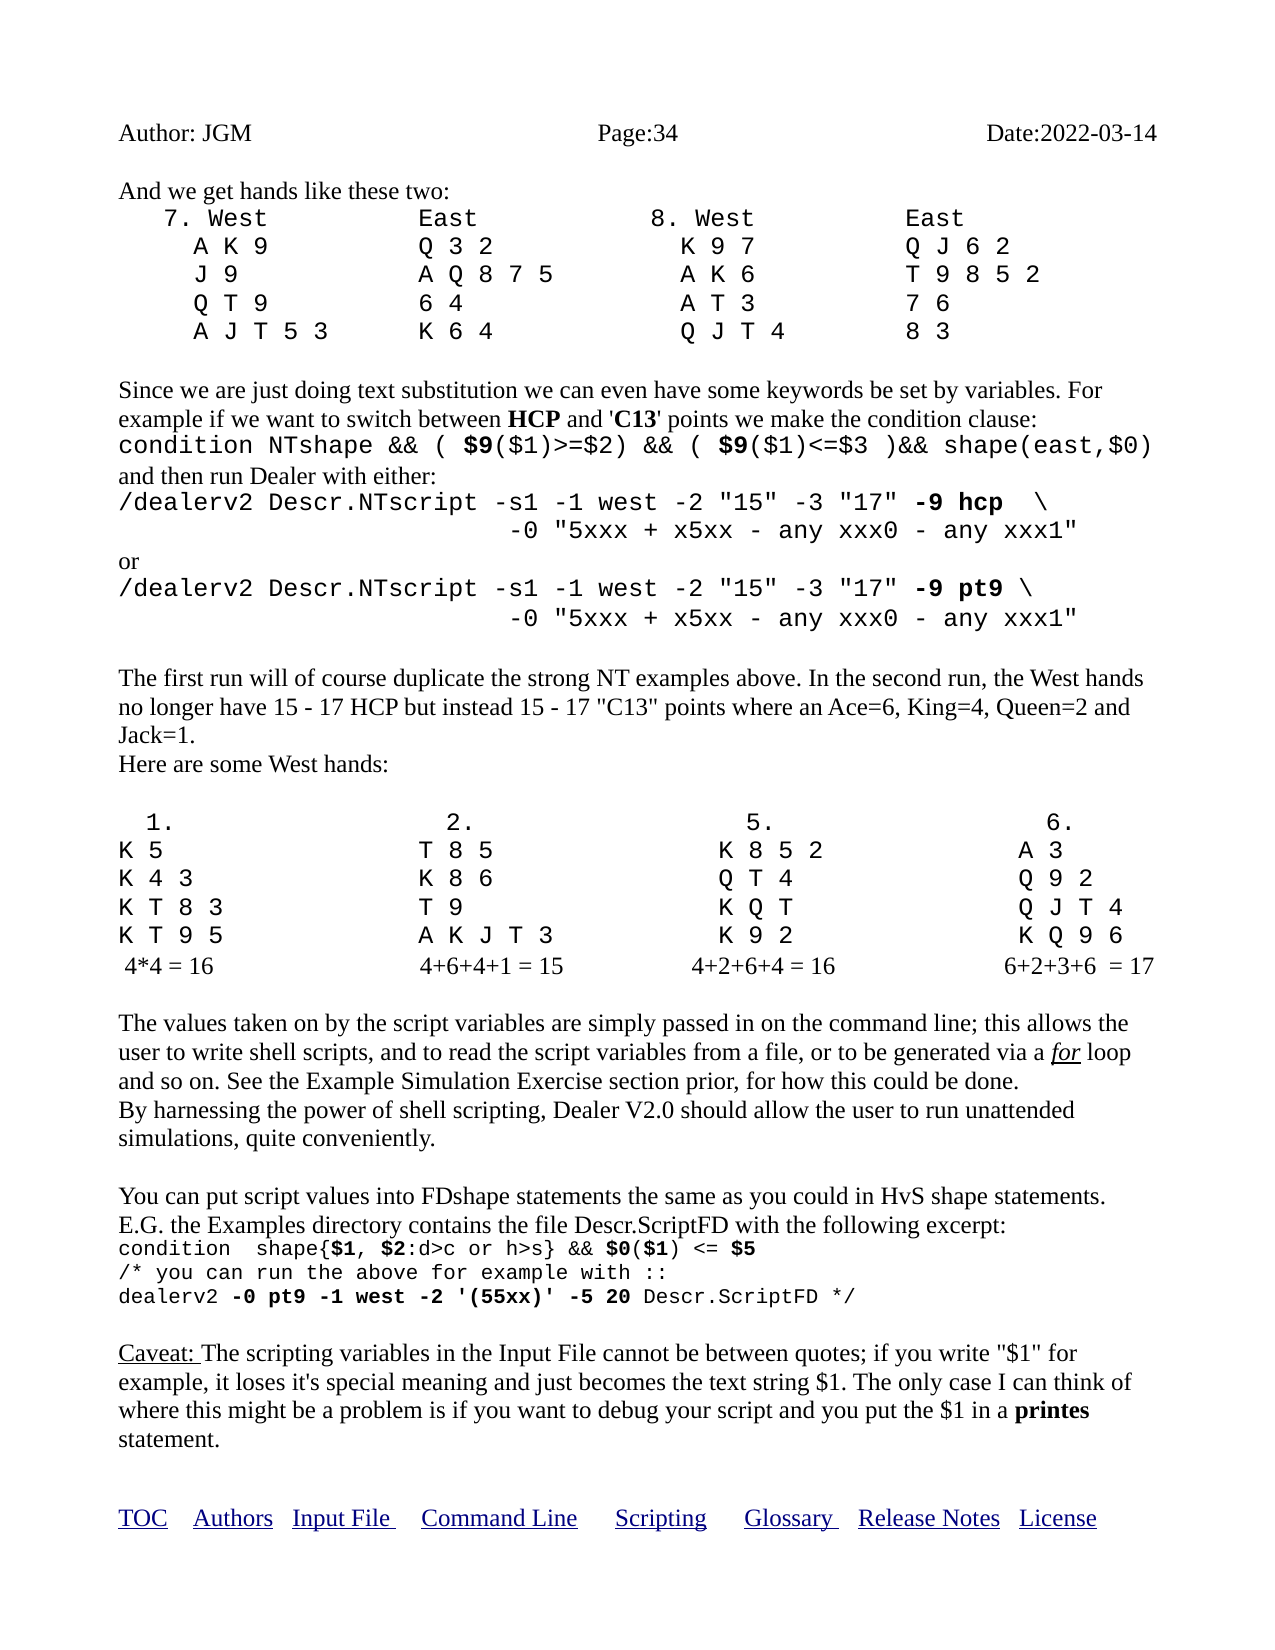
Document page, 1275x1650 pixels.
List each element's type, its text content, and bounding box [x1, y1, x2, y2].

text /* you can run the above for example with :: [118, 1262, 1157, 1286]
text and then run Dealer with either: [118, 461, 1157, 490]
text Caveat: The scripting variables in the Input File cannot be between quotes; if you write "$1" for example, it loses it's special meaning and just becomes the text string $1. The only case I can think of where this might be a problem is if you want to debug your script and you put the $1 in a printes statement. [118, 1338, 1157, 1453]
text 1. 2. 5. 6. [118, 807, 1157, 838]
text -0 "5xxx + x5xx - any xxx0 - any xxx1" [118, 603, 1157, 634]
text The values taken on by the script variables are simply passed in on the command line; this allows the user to write shell scripts, and to read the script variables from a file, or to be generated via a for loop and so on. See the Example Simulation Exercise section prior, for how this could be done. [118, 1008, 1157, 1095]
text condition shape{$1, $2:d>c or h>s} && $0($1) <= $5 [118, 1238, 1157, 1262]
text dealerv2 -0 pt9 -1 west -2 '(55xx)' -5 20 Descr.ScriptFD */ [118, 1286, 1157, 1309]
text /dealerv2 Descr.NTscript -s1 -1 west -2 "15" -3 "17" -9 pt9 \ [118, 575, 1157, 603]
text condition NTshape && ( $9($1)>=$2) && ( $9($1)<=$3 )&& shape(east,$0) [118, 433, 1157, 461]
text A J T 5 3 K 6 4 Q J T 4 8 3 [118, 318, 1157, 347]
text Q T 9 6 4 A T 3 7 6 [118, 290, 1157, 318]
text or [118, 546, 1157, 575]
text By harnessing the power of shell scripting, Dealer V2.0 should allow the user to run unattended simulations, quite conveniently. [118, 1095, 1157, 1152]
text 4*4 = 16 4+6+4+1 = 15 4+2+6+4 = 16 6+2+3+6 = 17 [118, 951, 1157, 980]
text A K 9 Q 3 2 K 9 7 Q J 6 2 [118, 233, 1157, 262]
text K T 9 5 A K J T 3 K 9 2 K Q 9 6 [118, 923, 1157, 951]
text 7. West East 8. West East [118, 205, 1157, 233]
text And we get hands like these two: [118, 176, 1157, 205]
text K 5 T 8 5 K 8 5 2 A 3 [118, 838, 1157, 866]
text K 4 3 K 8 6 Q T 4 Q 9 2 [118, 866, 1157, 894]
text J 9 A Q 8 7 5 A K 6 T 9 8 5 2 [118, 262, 1157, 290]
text -0 "5xxx + x5xx - any xxx0 - any xxx1" [118, 518, 1157, 546]
text The first run will of course duplicate the strong NT examples above. In the second run, the West hands no longer have 15 - 17 HCP but instead 15 - 17 "C13" points where an Ace=6, King=4, Queen=2 and Jack=1. [118, 663, 1157, 749]
text /dealerv2 Descr.NTscript -s1 -1 west -2 "15" -3 "17" -9 hcp \ [118, 490, 1157, 518]
text K T 8 3 T 9 K Q T Q J T 4 [118, 894, 1157, 923]
text Here are some West hands: [118, 749, 1157, 778]
text You can put script values into FDshape statements the same as you could in HvS shape statements. E.G. the Examples directory contains the file Descr.ScriptFD with the following excerpt: [118, 1181, 1157, 1238]
text Since we are just doing text substitution we can even have some keywords be set by variables. For example if we want to switch between HCP and 'C13' points we make the condition clause: [118, 375, 1157, 433]
